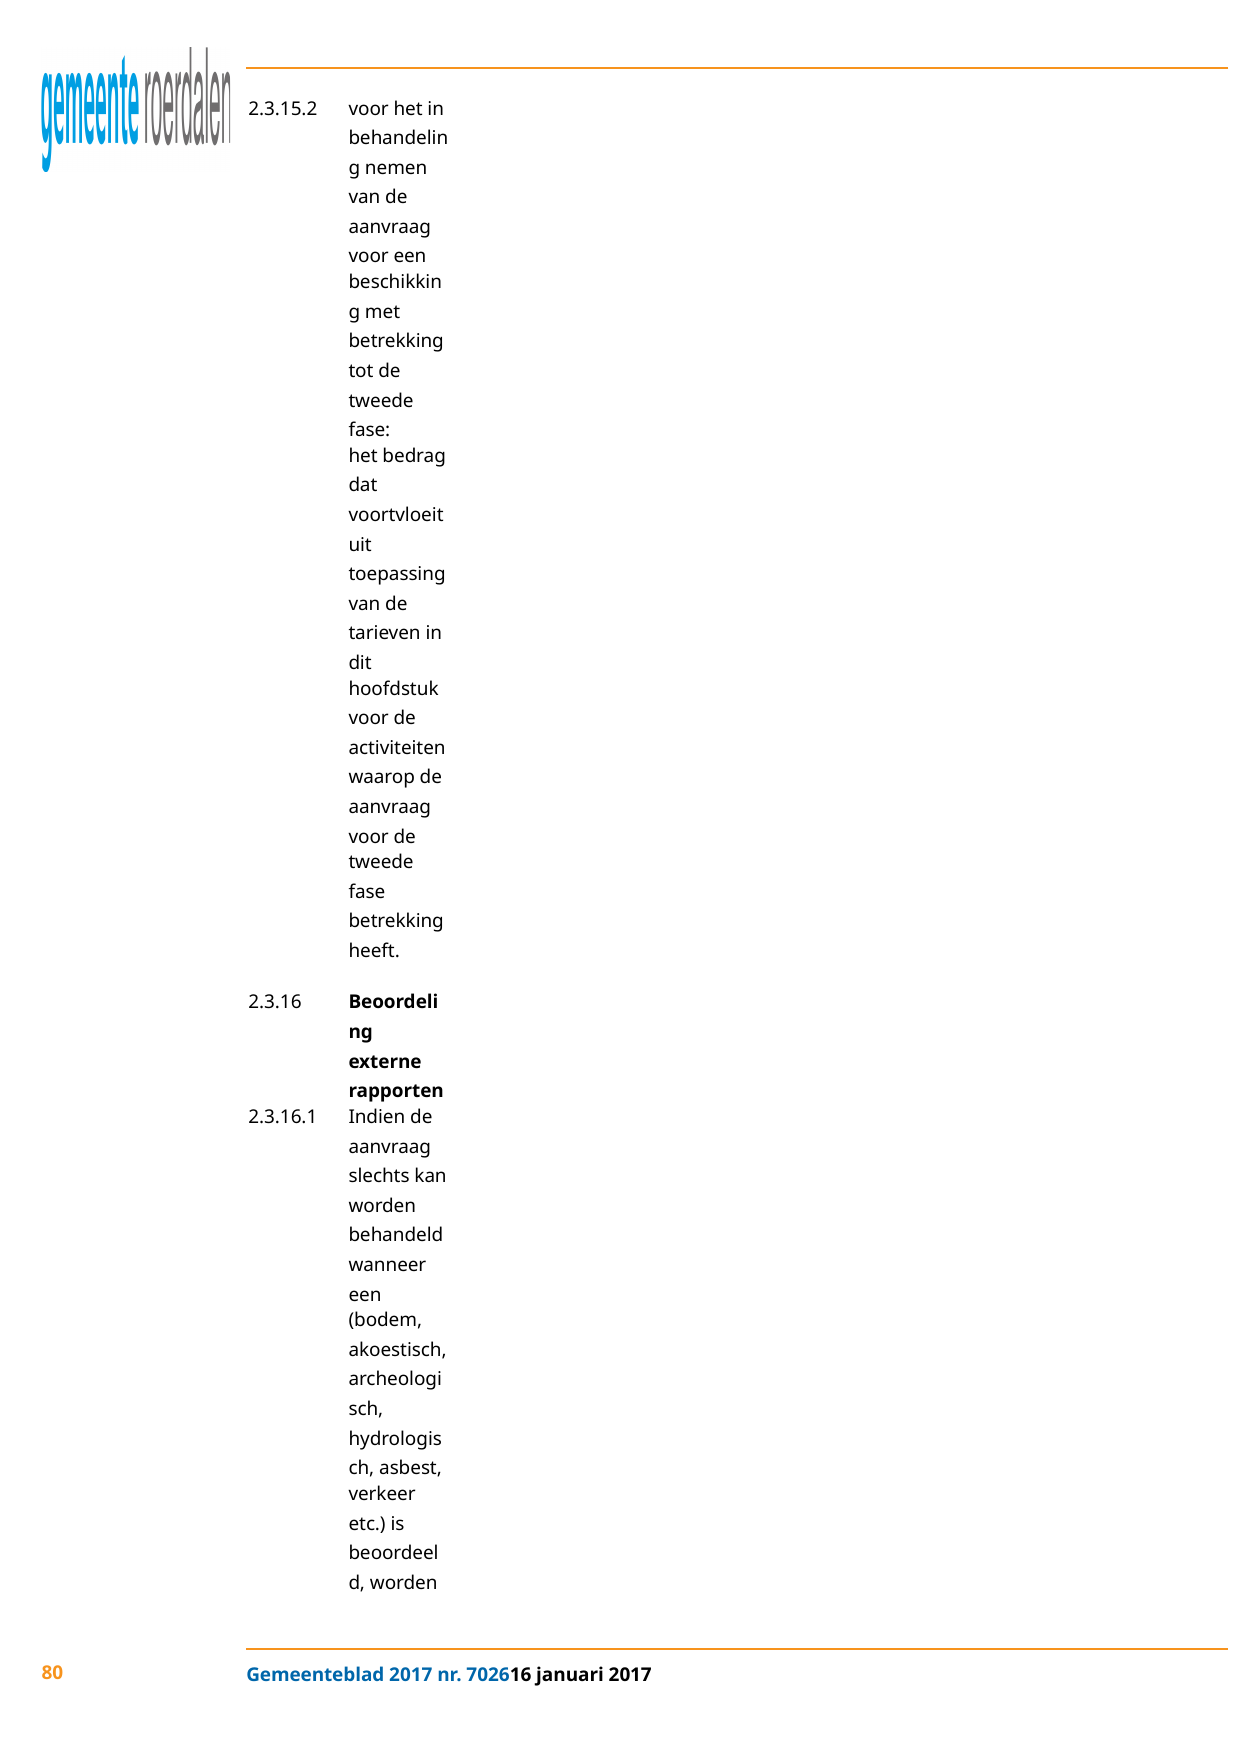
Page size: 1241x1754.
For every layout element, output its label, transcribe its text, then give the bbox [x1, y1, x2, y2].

table_cell [449, 269, 549, 442]
table_cell Indien de aanvraag slechts kan worden behandeld wanneer een [348, 1103, 449, 1306]
table_cell [449, 963, 549, 989]
table_cell [449, 1103, 549, 1306]
table_cell [449, 849, 549, 963]
table_cell [449, 1306, 549, 1480]
table_cell tweede fase betrekking heeft. [348, 849, 449, 963]
table_cell 2.3.16.1 [248, 1103, 348, 1306]
table_cell [248, 442, 348, 675]
table_cell [248, 849, 348, 963]
table_cell Beoordeling externe rapporten [348, 989, 449, 1103]
table_cell [449, 1480, 549, 1594]
table_cell [449, 989, 549, 1103]
table_cell [248, 1480, 348, 1594]
table_cell [348, 963, 449, 989]
table_cell verkeer etc.) is beoordeeld, worden [348, 1480, 449, 1594]
table_cell hoofdstuk voor de activiteiten waarop de aanvraag voor de [348, 675, 449, 848]
table_cell 2.3.15.2 [248, 95, 348, 268]
table_cell het bedrag dat voortvloeit uit toepassing van de tarieven in dit [348, 442, 449, 675]
table_cell beschikking met betrekking tot de tweede fase: [348, 269, 449, 442]
table_cell [449, 95, 549, 268]
table_cell [248, 963, 348, 989]
table_cell [248, 1306, 348, 1480]
picture [41, 134, 48, 172]
picture [41, 47, 231, 172]
table_cell voor het in behandeling nemen van de aanvraag voor een [348, 95, 449, 268]
table_cell [248, 269, 348, 442]
table_cell [449, 675, 549, 848]
table_cell [449, 442, 549, 675]
table_cell 2.3.16 [248, 989, 348, 1103]
table_cell [248, 675, 348, 848]
table_cell (bodem, akoestisch, archeologisch, hydrologisch, asbest, [348, 1306, 449, 1480]
